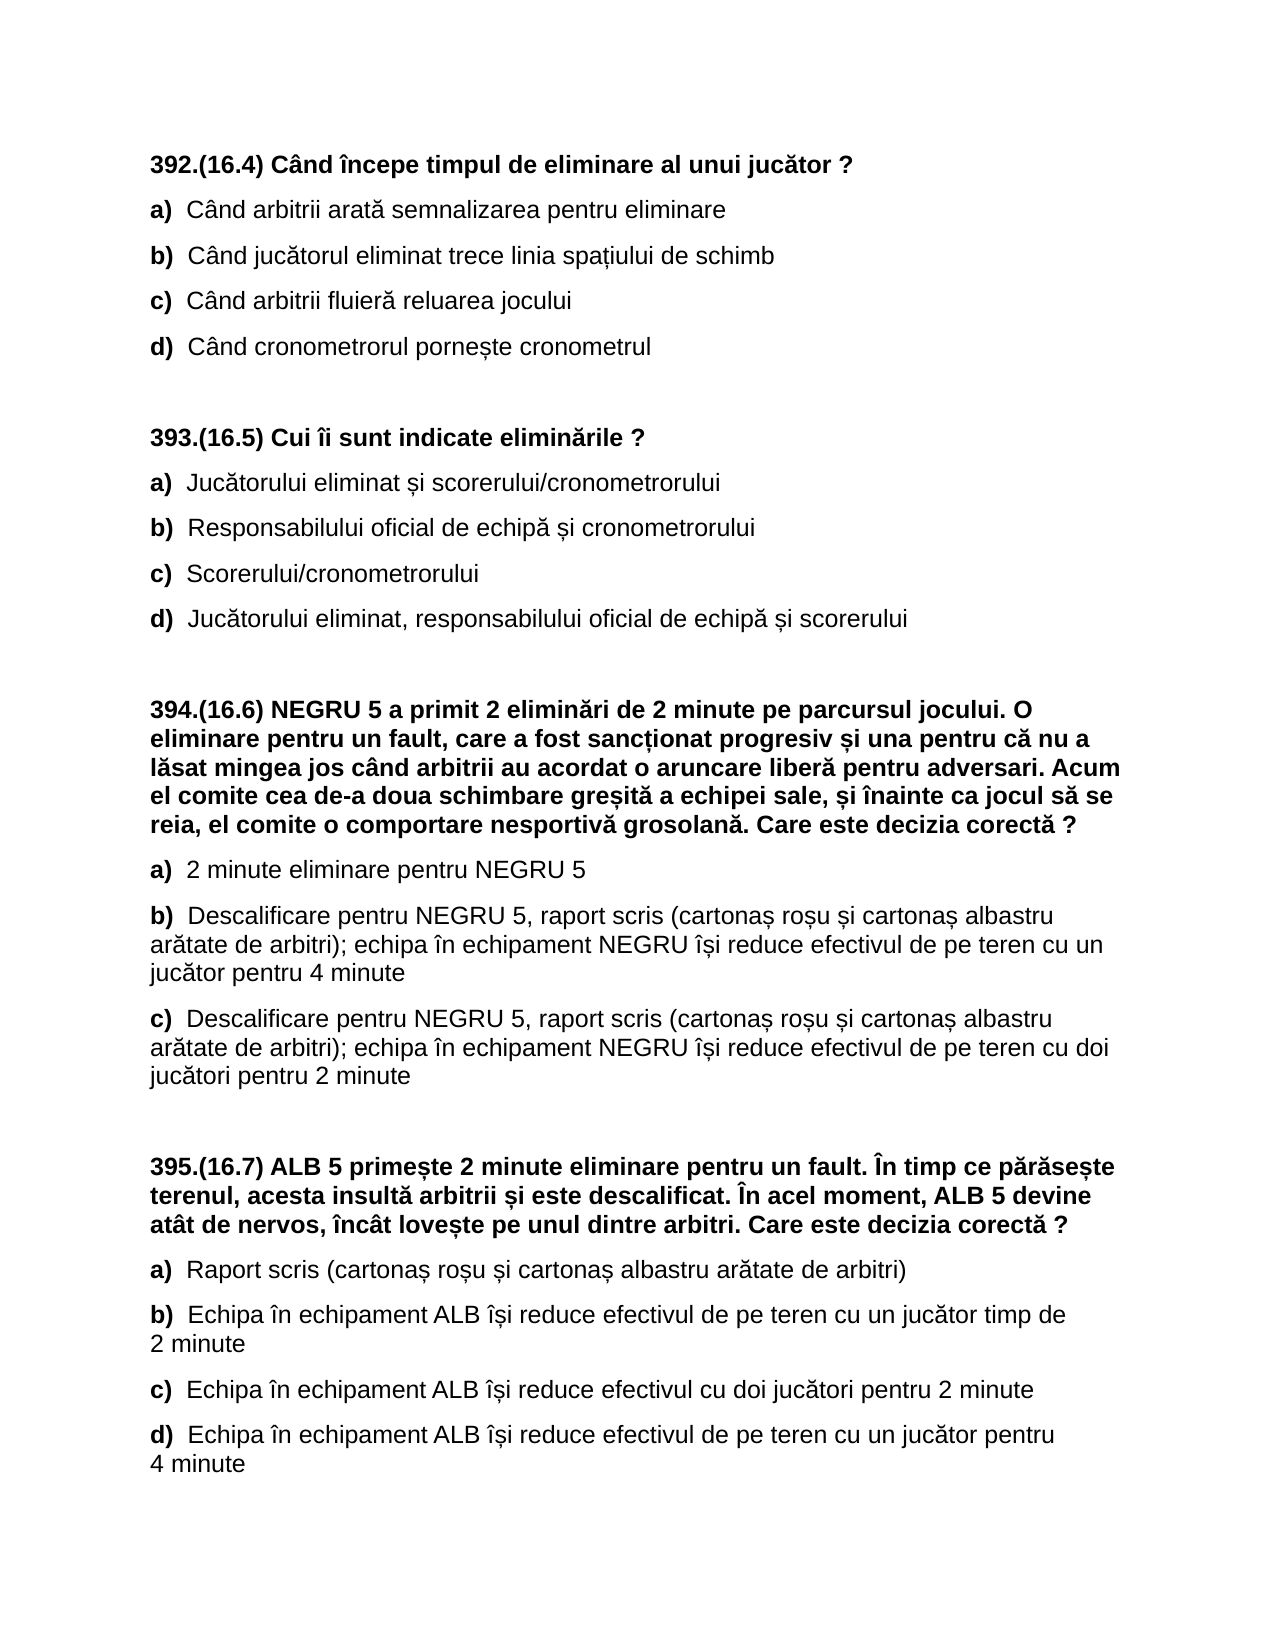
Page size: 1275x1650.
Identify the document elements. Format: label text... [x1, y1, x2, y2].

text b) Echipa în echipament ALB își reduce efectivul de pe teren cu un jucător timp de 2 minute [150, 1300, 1125, 1358]
text d) Echipa în echipament ALB își reduce efectivul de pe teren cu un jucător pentru 4 minute [150, 1420, 1125, 1477]
text c) Când arbitrii fluieră reluarea jocului [150, 286, 1125, 315]
text b) Responsabilului oficial de echipă și cronometrorului [150, 513, 1125, 542]
text d) Când cronometrorul pornește cronometrul [150, 332, 1125, 360]
text a) Raport scris (cartonaș roșu și cartonaș albastru arătate de arbitri) [150, 1255, 1125, 1284]
text 394.(16.6) NEGRU 5 a primit 2 eliminări de 2 minute pe parcursul jocului. O eliminare pentru un fault, care a fost sancționat progresiv și una pentru că nu a lăsat mingea jos când arbitrii au acordat o aruncare liberă pentru adversari. Acum el comite cea de-a doua schimbare greșită a echipei sale, și înainte ca jocul să se reia, el comite o comportare nesportivă grosolană. Care este decizia corectă ? [150, 695, 1125, 839]
text a) Când arbitrii arată semnalizarea pentru eliminare [150, 195, 1125, 224]
text c) Descalificare pentru NEGRU 5, raport scris (cartonaș roșu și cartonaș albastru arătate de arbitri); echipa în echipament NEGRU își reduce efectivul de pe teren cu doi jucători pentru 2 minute [150, 1004, 1125, 1090]
text a) Jucătorului eliminat și scorerului/cronometrorului [150, 468, 1125, 497]
text b) Descalificare pentru NEGRU 5, raport scris (cartonaș roșu și cartonaș albastru arătate de arbitri); echipa în echipament NEGRU își reduce efectivul de pe teren cu un jucător pentru 4 minute [150, 901, 1125, 987]
text b) Când jucătorul eliminat trece linia spațiului de schimb [150, 241, 1125, 269]
text 395.(16.7) ALB 5 primește 2 minute eliminare pentru un fault. În timp ce părăsește terenul, acesta insultă arbitrii și este descalificat. În acel moment, ALB 5 devine atât de nervos, încât lovește pe unul dintre arbitri. Care este decizia corectă ? [150, 1152, 1125, 1238]
text c) Scorerului/cronometrorului [150, 559, 1125, 587]
text c) Echipa în echipament ALB își reduce efectivul cu doi jucători pentru 2 minute [150, 1374, 1125, 1403]
text 393.(16.5) Cui îi sunt indicate eliminările ? [150, 422, 1125, 451]
text 392.(16.4) Când începe timpul de eliminare al unui jucător ? [150, 150, 1125, 179]
text d) Jucătorului eliminat, responsabilului oficial de echipă și scorerului [150, 604, 1125, 633]
text a) 2 minute eliminare pentru NEGRU 5 [150, 855, 1125, 884]
